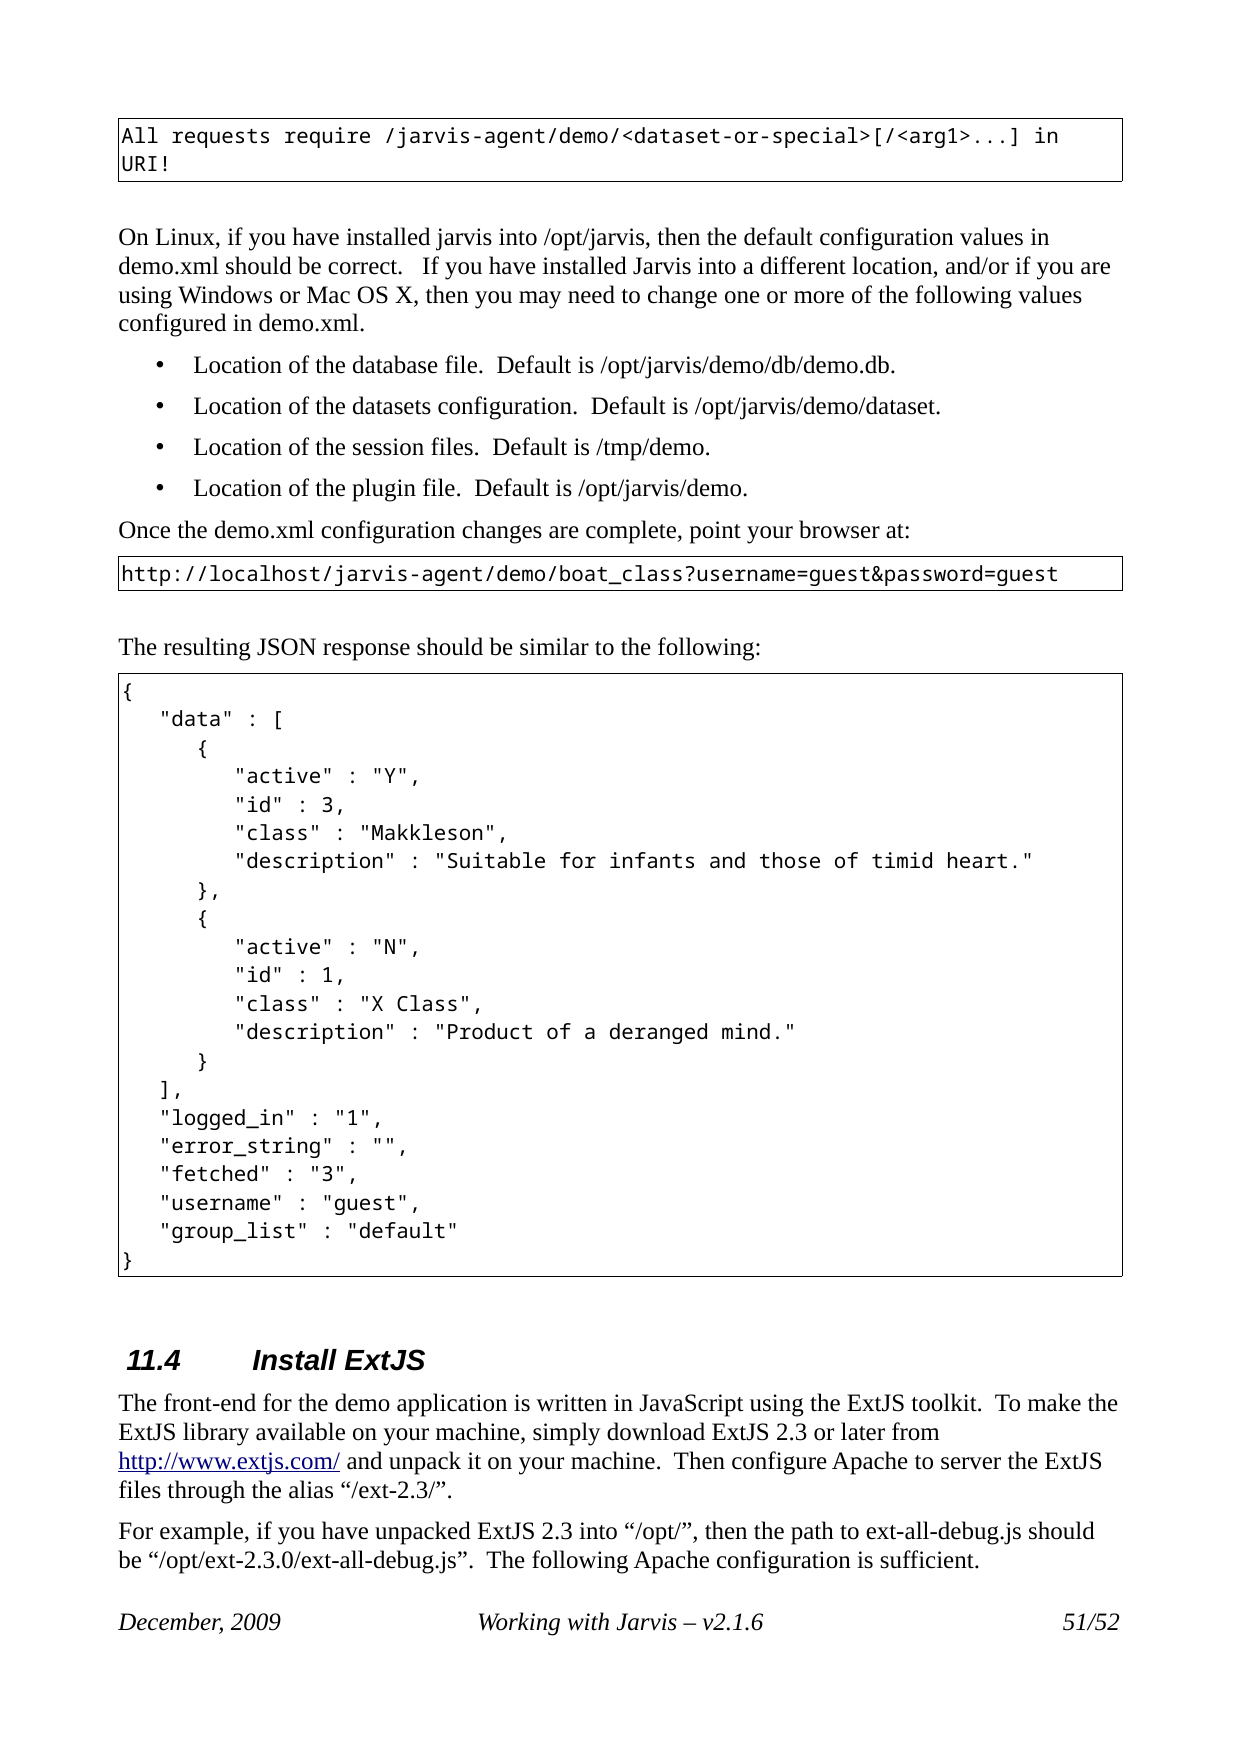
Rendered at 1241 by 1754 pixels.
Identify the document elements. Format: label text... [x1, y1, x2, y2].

text "description" : "Suitable for infants and those of timid heart." [119, 844, 1122, 872]
text "data" : [ [119, 701, 1122, 730]
text "logged_in" : "1", [119, 1099, 1122, 1128]
text The front-end for the demo application is written in JavaScript using the ExtJS toolkit. To make the ExtJS library available on your machine, simply download ExtJS 2.3 or later from http://www.extjs.com/ and unpack it on your machine. Then configure Apache to server the ExtJS files through the alias “/ext-2.3/”. [118, 1388, 1122, 1503]
text { [119, 674, 1122, 701]
list Location of the session files. Default is /tmp/demo. [156, 432, 1122, 461]
list Location of the database file. Default is /opt/jarvis/demo/db/demo.db. [156, 350, 1122, 378]
text The resulting JSON response should be similar to the following: [118, 632, 1122, 661]
text "class" : "X Class", [119, 986, 1122, 1014]
text }, [119, 872, 1122, 901]
text "fetched" : "3", [119, 1156, 1122, 1185]
text "active" : "Y", [119, 758, 1122, 787]
text } [119, 1043, 1122, 1071]
text For example, if you have unpacked ExtJS 2.3 into “/opt/”, then the path to ext-all-debug.js should be “/opt/ext-2.3.0/ext-all-debug.js”. The following Apache configuration is sufficient. [118, 1516, 1122, 1573]
text "description" : "Product of a deranged mind." [119, 1014, 1122, 1043]
list Location of the datasets configuration. Default is /opt/jarvis/demo/dataset. [156, 391, 1122, 420]
list Location of the plugin file. Default is /opt/jarvis/demo. [156, 473, 1122, 502]
subtitle Install ExtJS [118, 1342, 1122, 1376]
text "id" : 1, [119, 957, 1122, 986]
text Once the demo.xml configuration changes are complete, point your browser at: [118, 515, 1122, 543]
text "error_string" : "", [119, 1128, 1122, 1156]
text } [119, 1242, 1122, 1276]
text { [119, 901, 1122, 929]
text "class" : "Makkleson", [119, 815, 1122, 844]
text "active" : "N", [119, 929, 1122, 957]
text On Linux, if you have installed jarvis into /opt/jarvis, then the default configuration values in demo.xml should be correct. If you have installed Jarvis into a different location, and/or if you are using Windows or Mac OS X, then you may need to change one or more of the following values configured in demo.xml. [118, 222, 1122, 337]
text All requests require /jarvis-agent/demo/<dataset-or-special>[/<arg1>...] in URI! [119, 119, 1122, 181]
text http://localhost/jarvis-agent/demo/boat_class?username=guest&password=guest [119, 557, 1122, 590]
text "id" : 3, [119, 787, 1122, 815]
text ], [119, 1071, 1122, 1099]
text { [119, 730, 1122, 758]
text "username" : "guest", [119, 1185, 1122, 1213]
text "group_list" : "default" [119, 1213, 1122, 1242]
